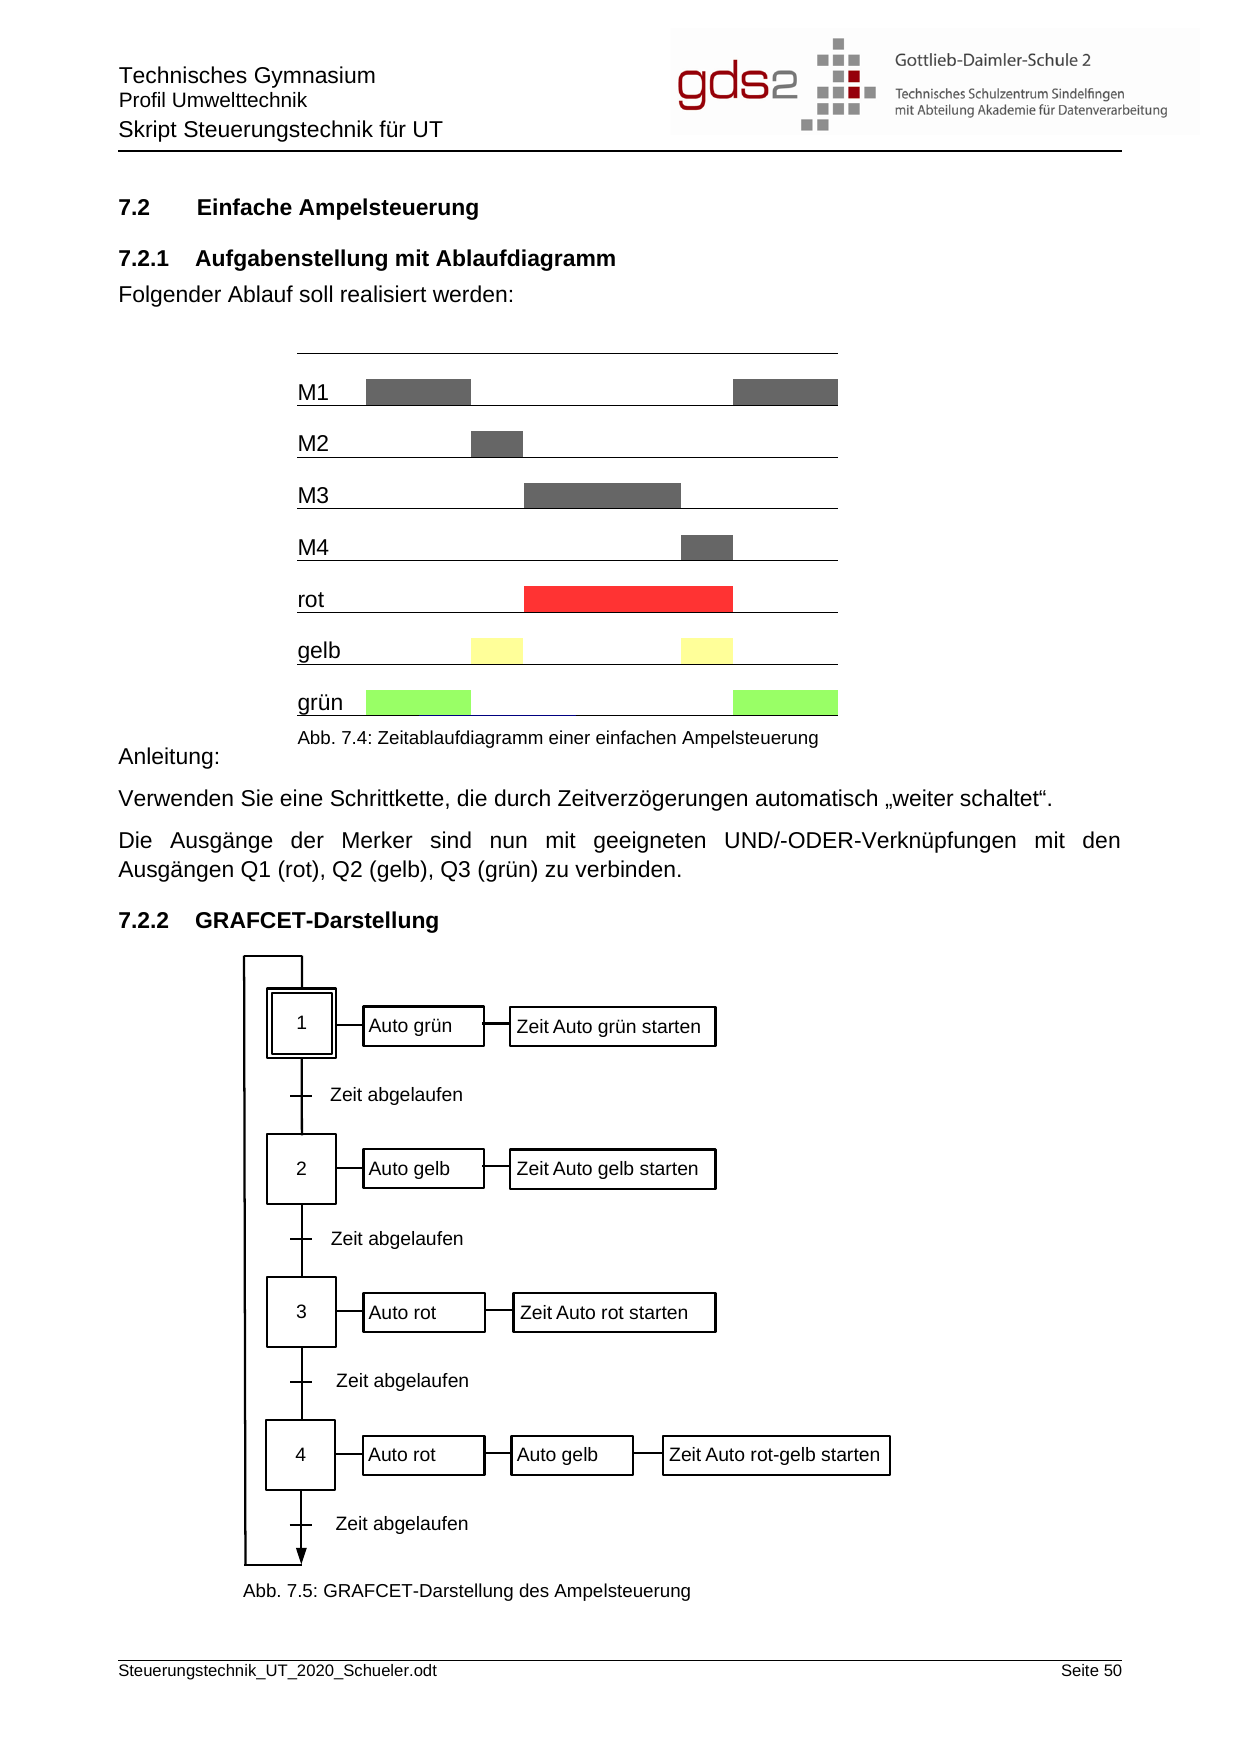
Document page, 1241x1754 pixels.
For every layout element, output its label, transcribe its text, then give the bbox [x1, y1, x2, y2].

text Abb. 7.5: GRAFCET-Darstellung des Ampelsteuerung [243, 1581, 891, 1602]
table_cell [628, 458, 681, 483]
table_cell [419, 406, 471, 431]
table_cell [297, 613, 366, 638]
text Die Ausgänge der Merker sind nun mit geeigneten UND/-ODER-Verknüpfungen mit den Ausgängen Q1 (rot), Q2 (gelb), Q3 (grün) zu verbinden. [118, 823, 1122, 882]
table_cell [681, 406, 733, 431]
table_cell [366, 690, 419, 715]
table_cell [733, 406, 785, 431]
table_cell [785, 509, 838, 534]
table_cell [471, 431, 523, 457]
table_cell [471, 354, 523, 379]
table_cell [297, 354, 366, 379]
table_cell M2 [297, 431, 366, 457]
table_cell [419, 379, 471, 405]
table_cell [297, 509, 366, 534]
table_cell [419, 483, 471, 508]
table_cell [628, 379, 681, 405]
table_cell [471, 613, 523, 638]
table_cell [628, 535, 681, 560]
table_header [297, 328, 366, 353]
table_cell [576, 406, 628, 431]
table_header [524, 328, 576, 353]
table_cell [681, 379, 733, 405]
text Anleitung: [118, 739, 1122, 769]
table_cell M4 [297, 535, 366, 560]
table_cell [366, 379, 419, 405]
table_cell [628, 613, 681, 638]
table_cell [524, 483, 576, 508]
table_cell [785, 458, 838, 483]
table_cell [628, 354, 681, 379]
table_cell [576, 458, 628, 483]
table_cell [471, 406, 523, 431]
table_cell [471, 458, 523, 483]
table_cell grün [297, 690, 366, 715]
table_cell [524, 586, 576, 612]
table_cell [628, 561, 681, 586]
table_cell [419, 665, 471, 690]
table_cell [785, 665, 838, 690]
table_cell [297, 406, 366, 431]
text Folgender Ablauf soll realisiert werden: [118, 278, 1122, 307]
table_cell [733, 354, 785, 379]
table_cell [628, 638, 681, 664]
table_header [576, 328, 628, 353]
table_cell [471, 379, 523, 405]
table_cell [419, 690, 471, 715]
table_cell [419, 431, 471, 457]
table_cell [681, 561, 733, 586]
table_cell [785, 379, 838, 405]
table_cell [576, 613, 628, 638]
table_cell [733, 638, 785, 664]
table_header [785, 328, 838, 353]
table_cell [681, 535, 733, 560]
table_cell [524, 561, 576, 586]
table_cell [366, 665, 419, 690]
table_cell [785, 690, 838, 715]
table_cell [733, 665, 785, 690]
table_cell gelb [297, 638, 366, 664]
table_cell [524, 379, 576, 405]
table_header [419, 328, 471, 353]
table_cell [524, 509, 576, 534]
table_cell [471, 586, 523, 612]
table_cell [366, 406, 419, 431]
table_cell [471, 561, 523, 586]
table_cell [785, 613, 838, 638]
table_cell [733, 458, 785, 483]
table_cell [785, 535, 838, 560]
table_cell [366, 613, 419, 638]
table_cell [366, 535, 419, 560]
table_cell [576, 561, 628, 586]
table_cell [576, 431, 628, 457]
table_cell [366, 354, 419, 379]
table_cell [576, 354, 628, 379]
table_cell [419, 561, 471, 586]
table_cell [366, 509, 419, 534]
table_cell [785, 431, 838, 457]
table_cell [733, 613, 785, 638]
table_cell [681, 638, 733, 664]
table_cell [576, 379, 628, 405]
table_cell [733, 379, 785, 405]
table_cell [628, 690, 681, 715]
table_cell [785, 638, 838, 664]
table_cell [524, 535, 576, 560]
table_cell [524, 638, 576, 664]
table_cell [524, 613, 576, 638]
table_cell [681, 509, 733, 534]
table_cell [733, 509, 785, 534]
table_cell [366, 483, 419, 508]
table_cell [576, 535, 628, 560]
table_cell [419, 509, 471, 534]
subtitle GRAFCET-Darstellung [118, 908, 1122, 934]
table_cell [628, 509, 681, 534]
table_cell [366, 458, 419, 483]
table_cell [471, 483, 523, 508]
table_cell [419, 638, 471, 664]
table_cell [419, 354, 471, 379]
table_cell [785, 406, 838, 431]
table_cell [366, 586, 419, 612]
table_cell [681, 613, 733, 638]
table_cell [471, 665, 523, 690]
table_header [366, 328, 419, 353]
table_cell [628, 665, 681, 690]
table_header [733, 328, 785, 353]
table_cell [471, 690, 523, 715]
table_cell [366, 431, 419, 457]
table_cell [576, 638, 628, 664]
table_cell [733, 535, 785, 560]
table_cell [681, 586, 733, 612]
table_cell [471, 535, 523, 560]
table_cell [733, 431, 785, 457]
table_cell [471, 509, 523, 534]
table_cell [524, 431, 576, 457]
table_cell [366, 638, 419, 664]
table_cell [681, 458, 733, 483]
table_cell [524, 690, 576, 715]
table_cell [628, 406, 681, 431]
table_cell [628, 431, 681, 457]
table_cell [524, 665, 576, 690]
table_cell [471, 638, 523, 664]
table_cell [576, 586, 628, 612]
table_cell [419, 458, 471, 483]
text Verwenden Sie eine Schrittkette, die durch Zeitverzögerungen automatisch „weiter schaltet“. [118, 782, 1122, 811]
table_cell [524, 406, 576, 431]
table_cell [733, 483, 785, 508]
table_header [681, 328, 733, 353]
table_cell [628, 483, 681, 508]
table_cell [681, 665, 733, 690]
table_cell [366, 561, 419, 586]
table_cell rot [297, 586, 366, 612]
table_cell [785, 586, 838, 612]
table_header [471, 328, 523, 353]
table_cell [785, 483, 838, 508]
table_cell [681, 354, 733, 379]
table_cell [576, 509, 628, 534]
table_cell [681, 431, 733, 457]
table_cell [419, 535, 471, 560]
table_cell [681, 690, 733, 715]
table_cell [297, 561, 366, 586]
table_cell [576, 690, 628, 715]
table_cell [419, 613, 471, 638]
table_header [628, 328, 681, 353]
table_cell [576, 665, 628, 690]
subtitle Aufgabenstellung mit Ablaufdiagramm [118, 246, 1122, 271]
subtitle Einfache Ampelsteuerung [118, 195, 1122, 220]
picture [670, 28, 1201, 135]
table_cell M1 [297, 379, 366, 405]
table_cell [785, 354, 838, 379]
table_cell [628, 586, 681, 612]
table_cell [733, 690, 785, 715]
table_cell [785, 561, 838, 586]
table_cell [733, 561, 785, 586]
table_cell [524, 458, 576, 483]
table_cell M3 [297, 483, 366, 508]
table_cell [681, 483, 733, 508]
table_cell [297, 458, 366, 483]
table_cell [419, 586, 471, 612]
table_cell [524, 354, 576, 379]
text Abb. 7.4: Zeitablaufdiagramm einer einfachen Ampelsteuerung [297, 728, 838, 749]
table_cell [576, 483, 628, 508]
table_cell [733, 586, 785, 612]
table_cell [297, 665, 366, 690]
